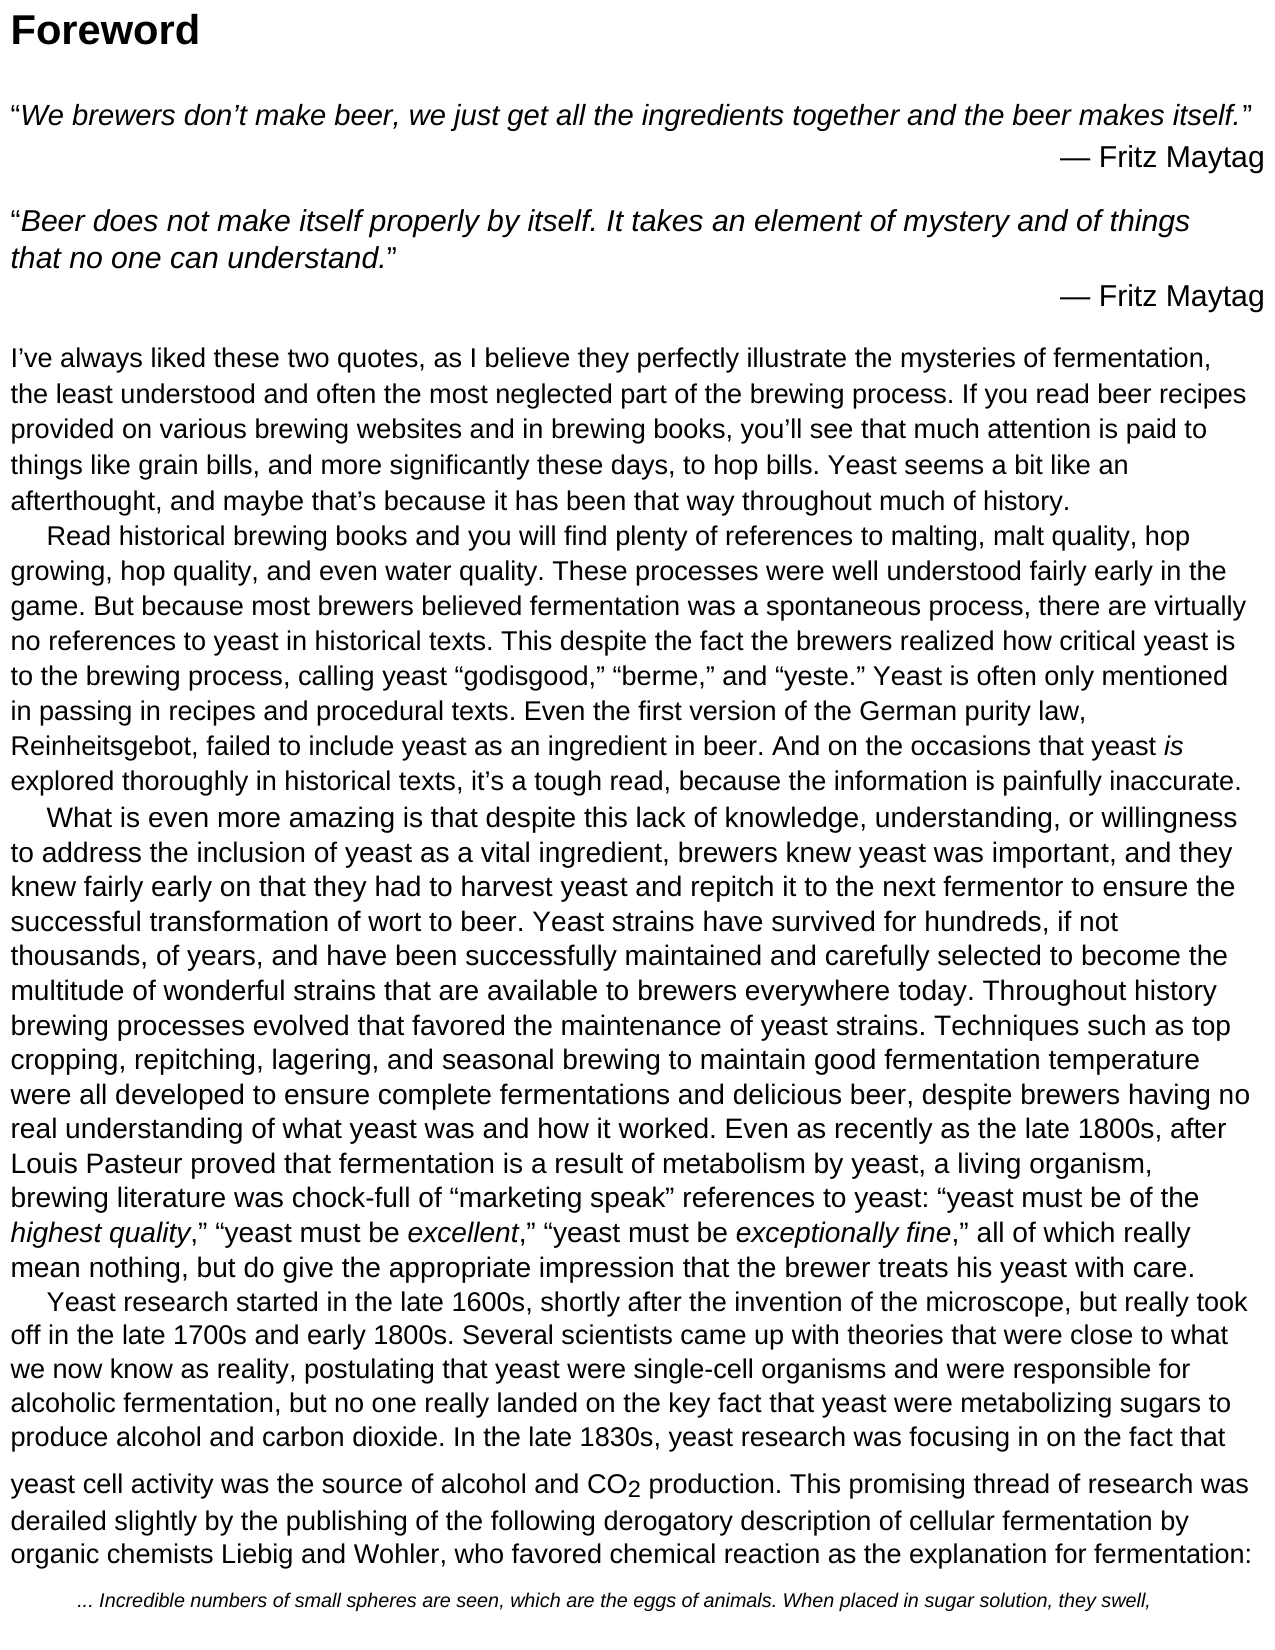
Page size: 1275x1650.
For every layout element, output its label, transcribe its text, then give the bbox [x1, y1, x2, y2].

text Read historical brewing books and you will find plenty of references to malting, malt quality, hop growing, hop quality, and even water quality. These processes were well understood fairly early in the game. But because most brewers believed fermentation was a spontaneous process, there are virtually no references to yeast in historical texts. This despite the fact the brewers realized how critical yeast is to the brewing process, calling yeast “godisgood,” “berme,” and “yeste.” Yeast is often only mentioned in passing in recipes and procedural texts. Even the first version of the German purity law, Reinheitsgebot, failed to include yeast as an ingredient in beer. And on the occasions that yeast is explored thoroughly in historical texts, it’s a tough read, because the information is painfully inaccurate. [10, 520, 1252, 797]
text “Beer does not make itself properly by itself. It takes an element of mystery and of things that no one can understand.” [10, 203, 1235, 275]
text Yeast research started in the late 1600s, shortly after the invention of the microscope, but really took off in the late 1700s and early 1800s. Several scientists came up with theories that were close to what we now know as reality, postulating that yeast were single-cell organisms and were responsible for alcoholic fermentation, but no one really landed on the key fact that yeast were metabolizing sugars to produce alcohol and carbon dioxide. In the late 1830s, yeast research was focusing in on the fact that yeast cell activity was the source of alcohol and CO2 production. This promising thread of research was derailed slightly by the publishing of the following derogatory description of cellular fermentation by organic chemists Liebig and Wohler, who favored chemical reaction as the explanation for fermentation: [10, 1286, 1260, 1570]
text I’ve always liked these two quotes, as I believe they perfectly illustrate the mysteries of fermentation, the least understood and often the most neglected part of the brewing process. If you read beer recipes provided on various brewing websites and in brewing books, you’ll see that much attention is paid to things like grain bills, and more significantly these days, to hop bills. Yeast seems a bit like an afterthought, and maybe that’s because it has been that way throughout much of history. [10, 342, 1252, 516]
text — Fritz Maytag [10, 138, 1264, 173]
text Foreword [10, 6, 1264, 54]
text “We brewers don’t make beer, we just get all the ingredients together and the beer makes itself.” [10, 98, 1264, 132]
text What is even more amazing is that despite this lack of knowledge, understanding, or willingness to address the inclusion of yeast as a vital ingredient, brewers knew yeast was important, and they knew fairly early on that they had to harvest yeast and repitch it to the next fermentor to ensure the successful transformation of wort to beer. Yeast strains have survived for hundreds, if not thousands, of years, and have been successfully maintained and carefully selected to become the multitude of wonderful strains that are available to brewers everywhere today. Throughout history brewing processes evolved that favored the maintenance of yeast strains. Techniques such as top cropping, repitching, lagering, and seasonal brewing to maintain good fermentation temperature were all developed to ensure complete fermentations and delicious beer, despite brewers having no real understanding of what yeast was and how it worked. Even as recently as the late 1800s, after Louis Pasteur proved that fermentation is a result of metabolism by yeast, a living organism, brewing literature was chock-full of “marketing speak” references to yeast: “yeast must be of the highest quality,” “yeast must be excellent,” “yeast must be exceptionally fine,” all of which really mean nothing, but do give the appropriate impression that the brewer treats his yeast with care. [10, 801, 1254, 1283]
text ... Incredible numbers of small spheres are seen, which are the eggs of animals. When placed in sugar solution, they swell, [77, 1589, 1264, 1611]
text — Fritz Maytag [10, 277, 1264, 312]
